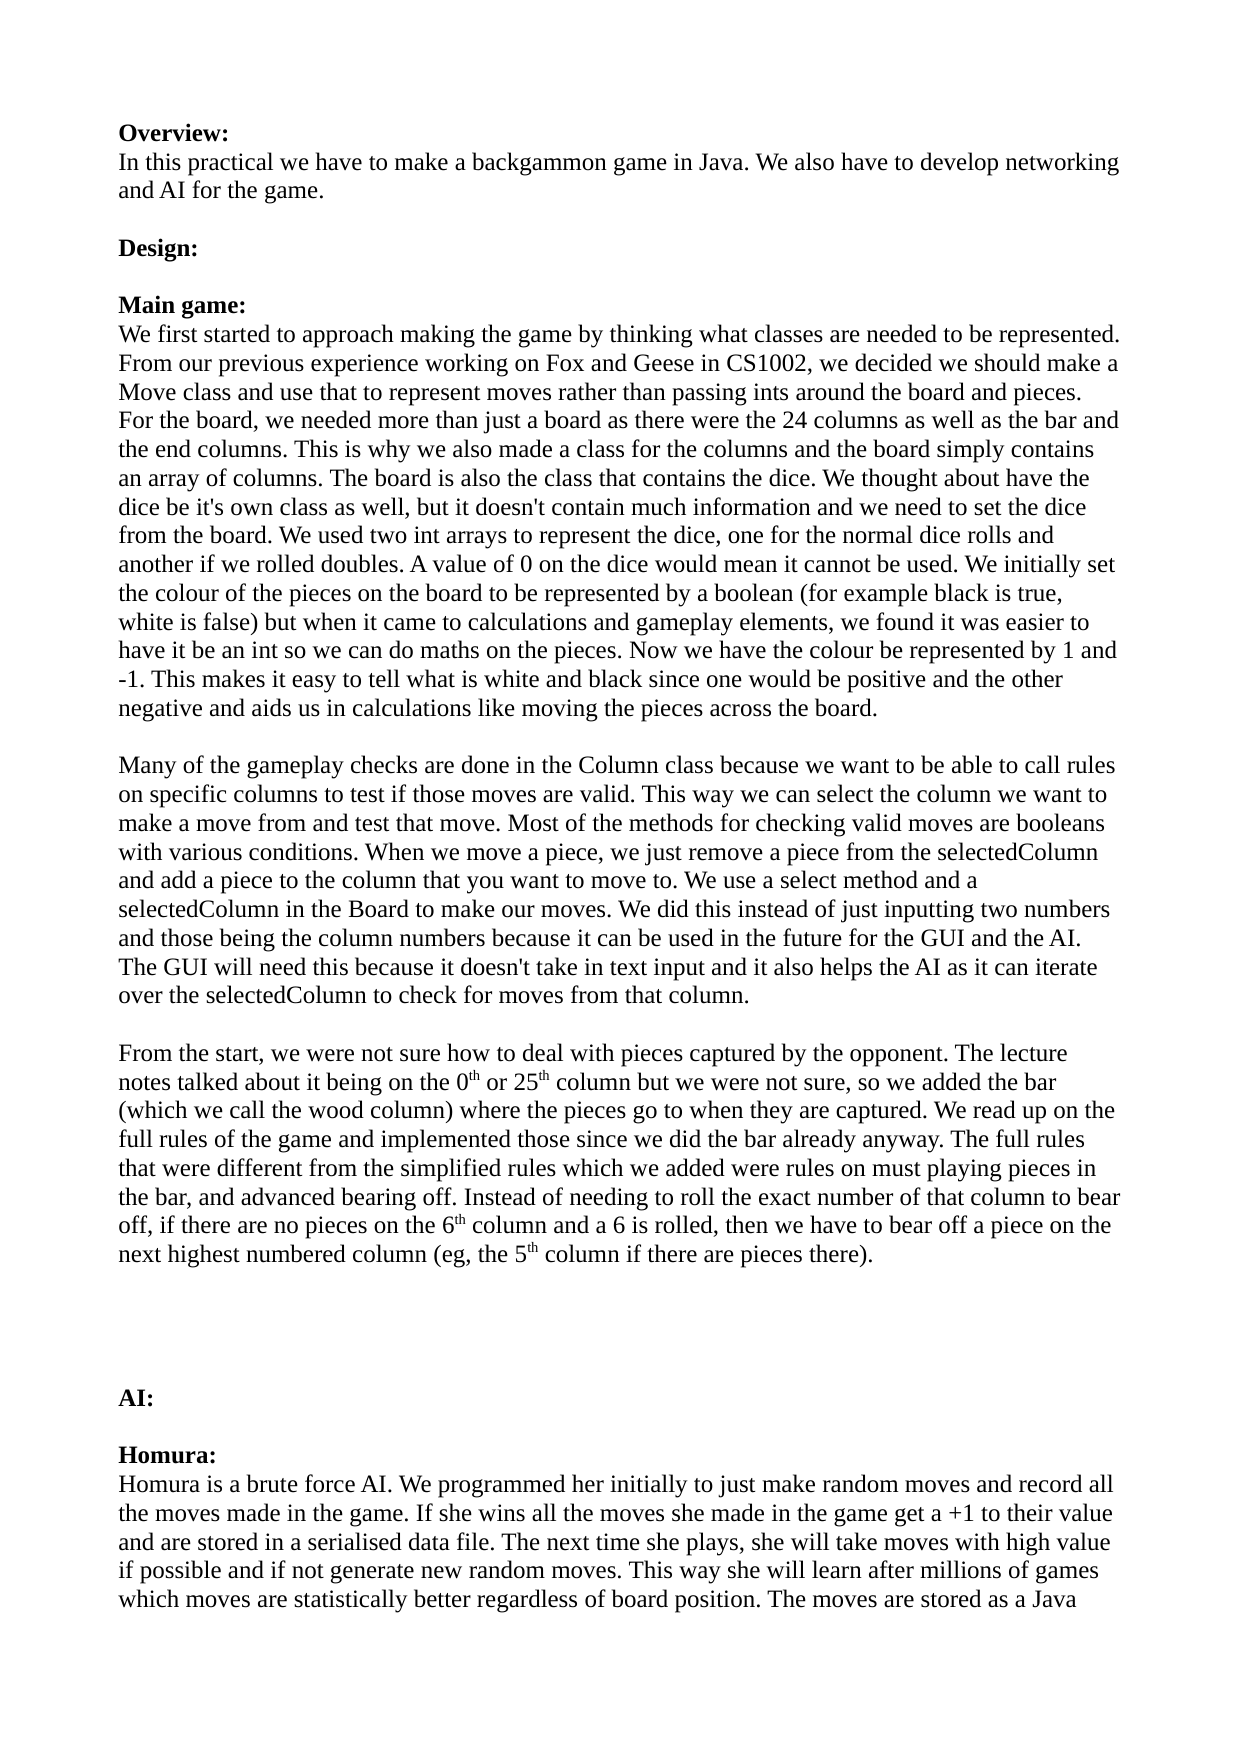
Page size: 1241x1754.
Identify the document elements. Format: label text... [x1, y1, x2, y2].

text We first started to approach making the game by thinking what classes are needed to be represented. From our previous experience working on Fox and Geese in CS1002, we decided we should make a Move class and use that to represent moves rather than passing ints around the board and pieces. For the board, we needed more than just a board as there were the 24 columns as well as the bar and the end columns. This is why we also made a class for the columns and the board simply contains an array of columns. The board is also the class that contains the dice. We thought about have the dice be it's own class as well, but it doesn't contain much information and we need to set the dice from the board. We used two int arrays to represent the dice, one for the normal dice rolls and another if we rolled doubles. A value of 0 on the dice would mean it cannot be used. We initially set the colour of the pieces on the board to be represented by a boolean (for example black is true, white is false) but when it came to calculations and gameplay elements, we found it was easier to have it be an int so we can do maths on the pieces. Now we have the colour be represented by 1 and -1. This makes it easy to tell what is white and black since one would be positive and the other negative and aids us in calculations like moving the pieces across the board. [118, 319, 1122, 722]
text AI: [118, 1383, 1122, 1412]
text Many of the gameplay checks are done in the Column class because we want to be able to call rules on specific columns to test if those moves are valid. This way we can select the column we want to make a move from and test that move. Most of the methods for checking valid moves are booleans with various conditions. When we move a piece, we just remove a piece from the selectedColumn and add a piece to the column that you want to move to. We use a select method and a selectedColumn in the Board to make our moves. We did this instead of just inputting two numbers and those being the column numbers because it can be used in the future for the GUI and the AI. The GUI will need this because it doesn't take in text input and it also helps the AI as it can iterate over the selectedColumn to check for moves from that column. [118, 751, 1122, 1009]
text Homura is a brute force AI. We programmed her initially to just make random moves and record all the moves made in the game. If she wins all the moves she made in the game get a +1 to their value and are stored in a serialised data file. The next time she plays, she will take moves with high value if possible and if not generate new random moves. This way she will learn after millions of games which moves are statistically better regardless of board position. The moves are stored as a Java [118, 1469, 1122, 1613]
text In this practical we have to make a backgammon game in Java. We also have to develop networking and AI for the game. [118, 147, 1122, 204]
text Design: [118, 233, 1122, 262]
text Homura: [118, 1441, 1122, 1469]
text Overview: [118, 118, 1122, 147]
text Main game: [118, 291, 1122, 319]
text From the start, we were not sure how to deal with pieces captured by the opponent. The lecture notes talked about it being on the 0th or 25th column but we were not sure, so we added the bar (which we call the wood column) where the pieces go to when they are captured. We read up on the full rules of the game and implemented those since we did the bar already anyway. The full rules that were different from the simplified rules which we added were rules on must playing pieces in the bar, and advanced bearing off. Instead of needing to roll the exact number of that column to bear off, if there are no pieces on the 6th column and a 6 is rolled, then we have to bear off a piece on the next highest numbered column (eg, the 5th column if there are pieces there). [118, 1038, 1122, 1268]
